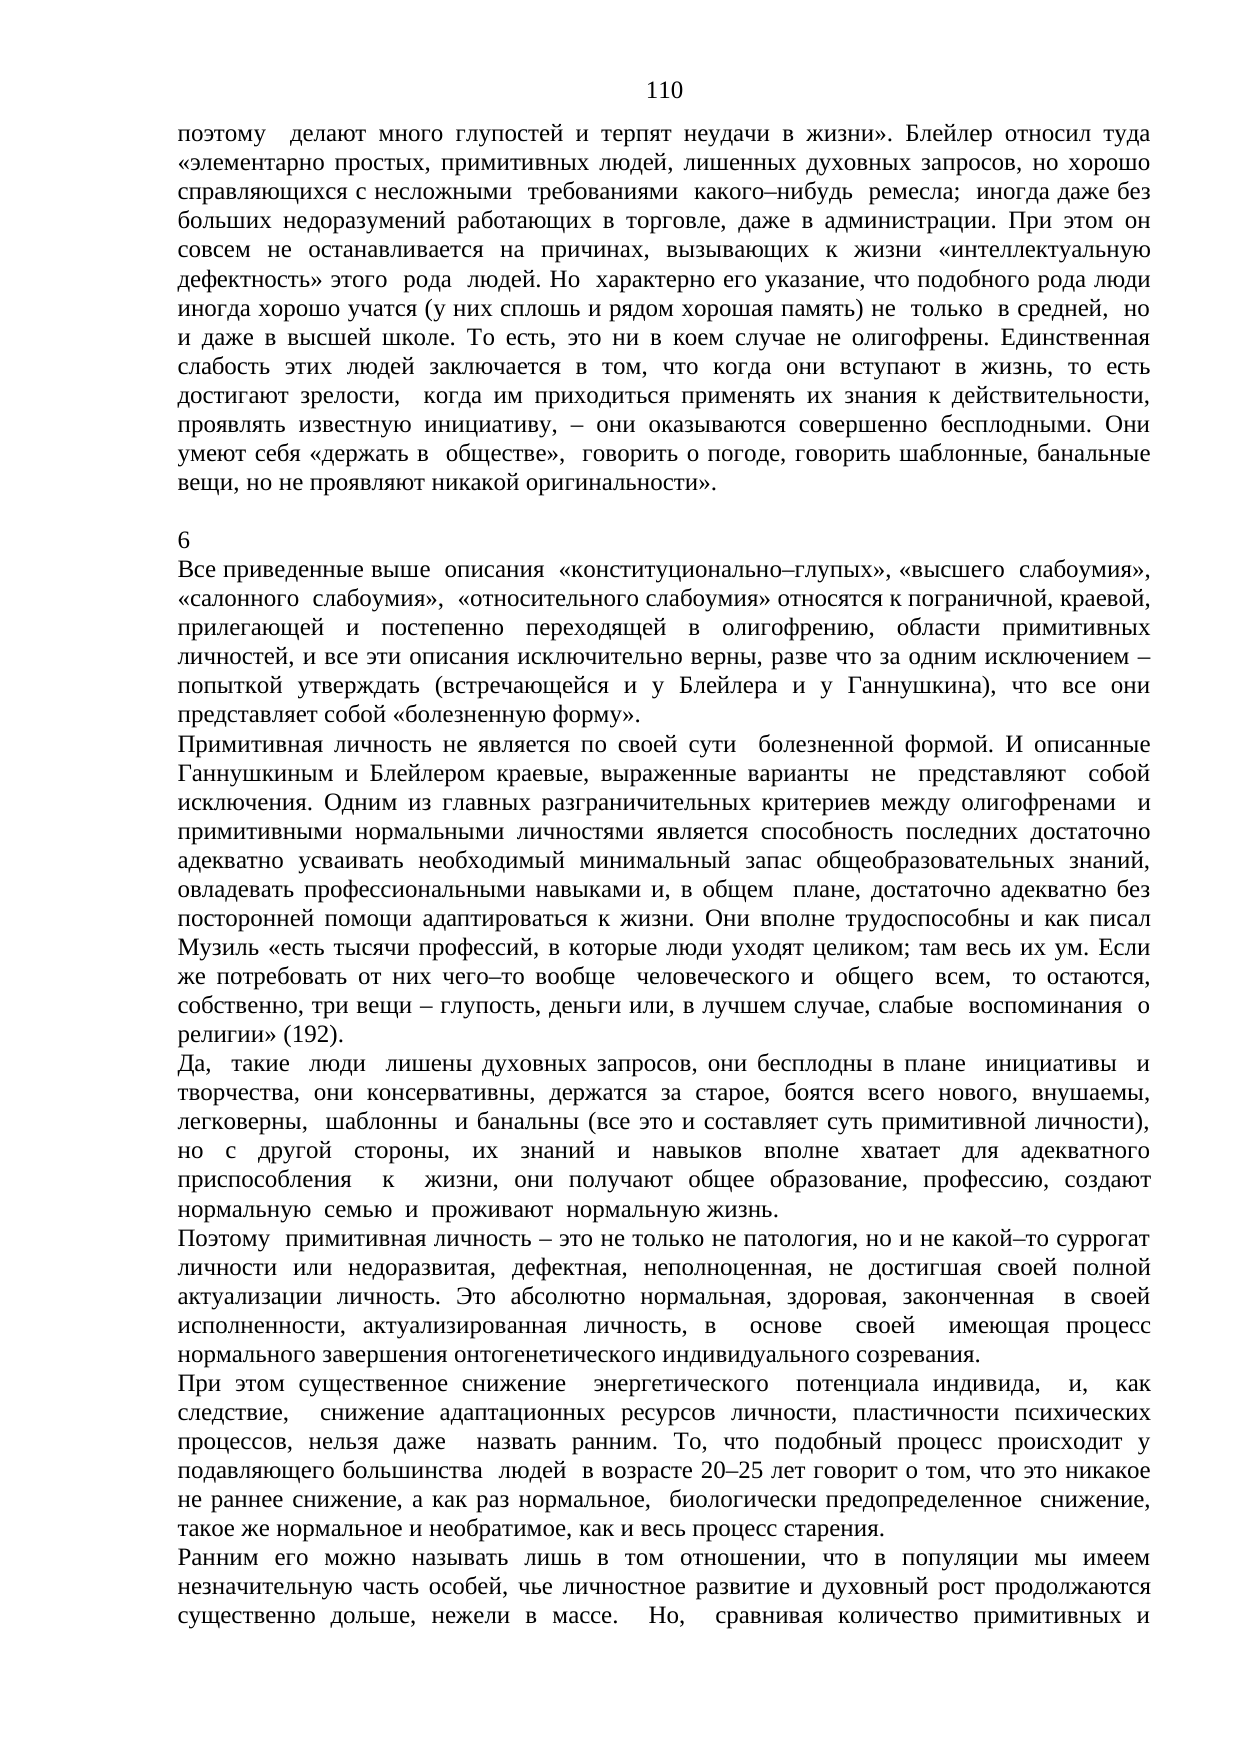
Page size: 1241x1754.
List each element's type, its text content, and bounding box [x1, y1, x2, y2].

text 6 [177, 525, 1152, 554]
text При этом существенное снижение энергетического потенциала индивида, и, как следствие, снижение адаптационных ресурсов личности, пластичности психических процессов, нельзя даже назвать ранним. То, что подобный процесс происходит у подавляющего большинства людей в возрасте 20–25 лет говорит о том, что это никакое не раннее снижение, а как раз нормальное, биологически предопределенное снижение, такое же нормальное и необратимое, как и весь процесс старения. [177, 1368, 1152, 1542]
text Поэтому примитивная личность – это не только не патология, но и не какой–то суррогат личности или недоразвитая, дефектная, неполноценная, не достигшая своей полной актуализации личность. Это абсолютно нормальная, здоровая, законченная в своей исполненности, актуализированная личность, в основе своей имеющая процесс нормального завершения онтогенетического индивидуального созревания. [177, 1222, 1152, 1368]
text Ранним его можно называть лишь в том отношении, что в популяции мы имеем незначительную часть особей, чье личностное развитие и духовный рост продолжаются существенно дольше, нежели в массе. Но, сравнивая количество примитивных и [177, 1542, 1152, 1629]
text Да, такие люди лишены духовных запросов, они бесплодны в плане инициативы и творчества, они консервативны, держатся за старое, боятся всего нового, внушаемы, легковерны, шаблонны и банальны (все это и составляет суть примитивной личности), но с другой стороны, их знаний и навыков вполне хватает для адекватного приспособления к жизни, они получают общее образование, профессию, создают нормальную семью и проживают нормальную жизнь. [177, 1048, 1152, 1222]
text поэтому делают много глупостей и терпят неудачи в жизни». Блейлер относил туда «элементарно простых, примитивных людей, лишенных духовных запросов, но хорошо справляющихся с несложными требованиями какого–нибудь ремесла; иногда даже без больших недоразумений работающих в торговле, даже в администрации. При этом он совсем не останавливается на причинах, вызывающих к жизни «интеллектуальную дефектность» этого рода людей. Но характерно его указание, что подобного рода люди иногда хорошо учатся (у них сплошь и рядом хорошая память) не только в средней, но и даже в высшей школе. То есть, это ни в коем случае не олигофрены. Единственная слабость этих людей заключается в том, что когда они вступают в жизнь, то есть достигают зрелости, когда им приходиться применять их знания к действительности, проявлять известную инициативу, – они оказываются совершенно бесплодными. Они умеют себя «держать в обществе», говорить о погоде, говорить шаблонные, банальные вещи, но не проявляют никакой оригинальности». [177, 118, 1152, 496]
text Примитивная личность не является по своей сути болезненной формой. И описанные Ганнушкиным и Блейлером краевые, выраженные варианты не представляют собой исключения. Одним из главных разграничительных критериев между олигофренами и примитивными нормальными личностями является способность последних достаточно адекватно усваивать необходимый минимальный запас общеобразовательных знаний, овладевать профессиональными навыками и, в общем плане, достаточно адекватно без посторонней помощи адаптироваться к жизни. Они вполне трудоспособны и как писал Музиль «есть тысячи профессий, в которые люди уходят целиком; там весь их ум. Если же потребовать от них чего–то вообще человеческого и общего всем, то остаются, собственно, три вещи – глупость, деньги или, в лучшем случае, слабые воспоминания о религии» (192). [177, 728, 1152, 1048]
text Все приведенные выше описания «конституционально–глупых», «высшего слабоумия», «салонного слабоумия», «относительного слабоумия» относятся к пограничной, краевой, прилегающей и постепенно переходящей в олигофрению, области примитивных личностей, и все эти описания исключительно верны, разве что за одним исключением – попыткой утверждать (встречающейся и у Блейлера и у Ганнушкина), что все они представляет собой «болезненную форму». [177, 554, 1152, 728]
